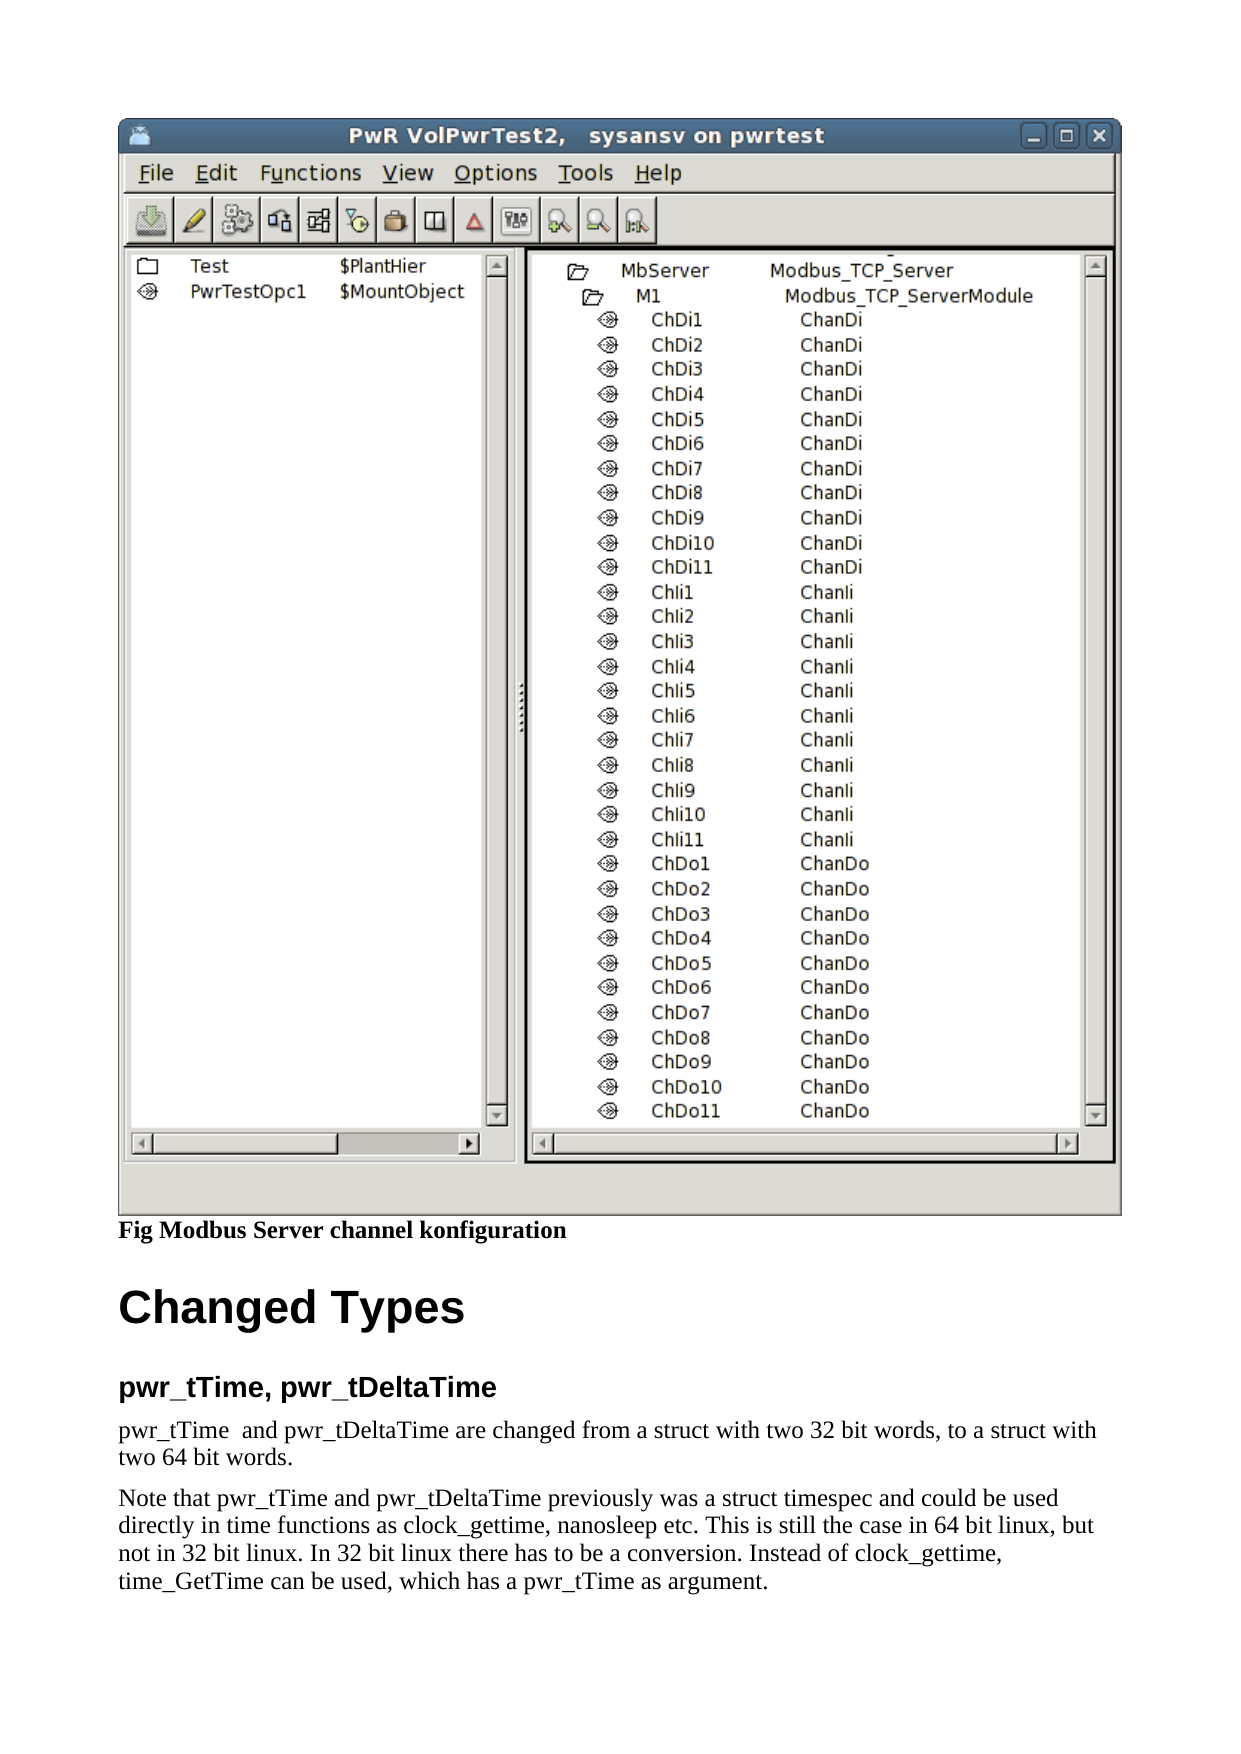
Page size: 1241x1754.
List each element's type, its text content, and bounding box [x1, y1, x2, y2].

text pwr_tTime and pwr_tDeltaTime are changed from a struct with two 32 bit words, to a struct with two 64 bit words. [118, 1416, 1122, 1471]
picture [118, 118, 1122, 1216]
text Fig Modbus Server channel konfiguration [118, 1216, 1122, 1243]
subtitle Changed Types [118, 1281, 1122, 1333]
text Note that pwr_tTime and pwr_tDeltaTime previously was a struct timespec and could be used directly in time functions as clock_gettime, nanosleep etc. This is still the case in 64 bit linux, but not in 32 bit linux. In 32 bit linux there has to be a conversion. Instead of clock_gettime, time_GetTime can be used, which has a pwr_tTime as argument. [118, 1484, 1122, 1594]
subtitle pwr_tTime, pwr_tDeltaTime [118, 1371, 1122, 1403]
